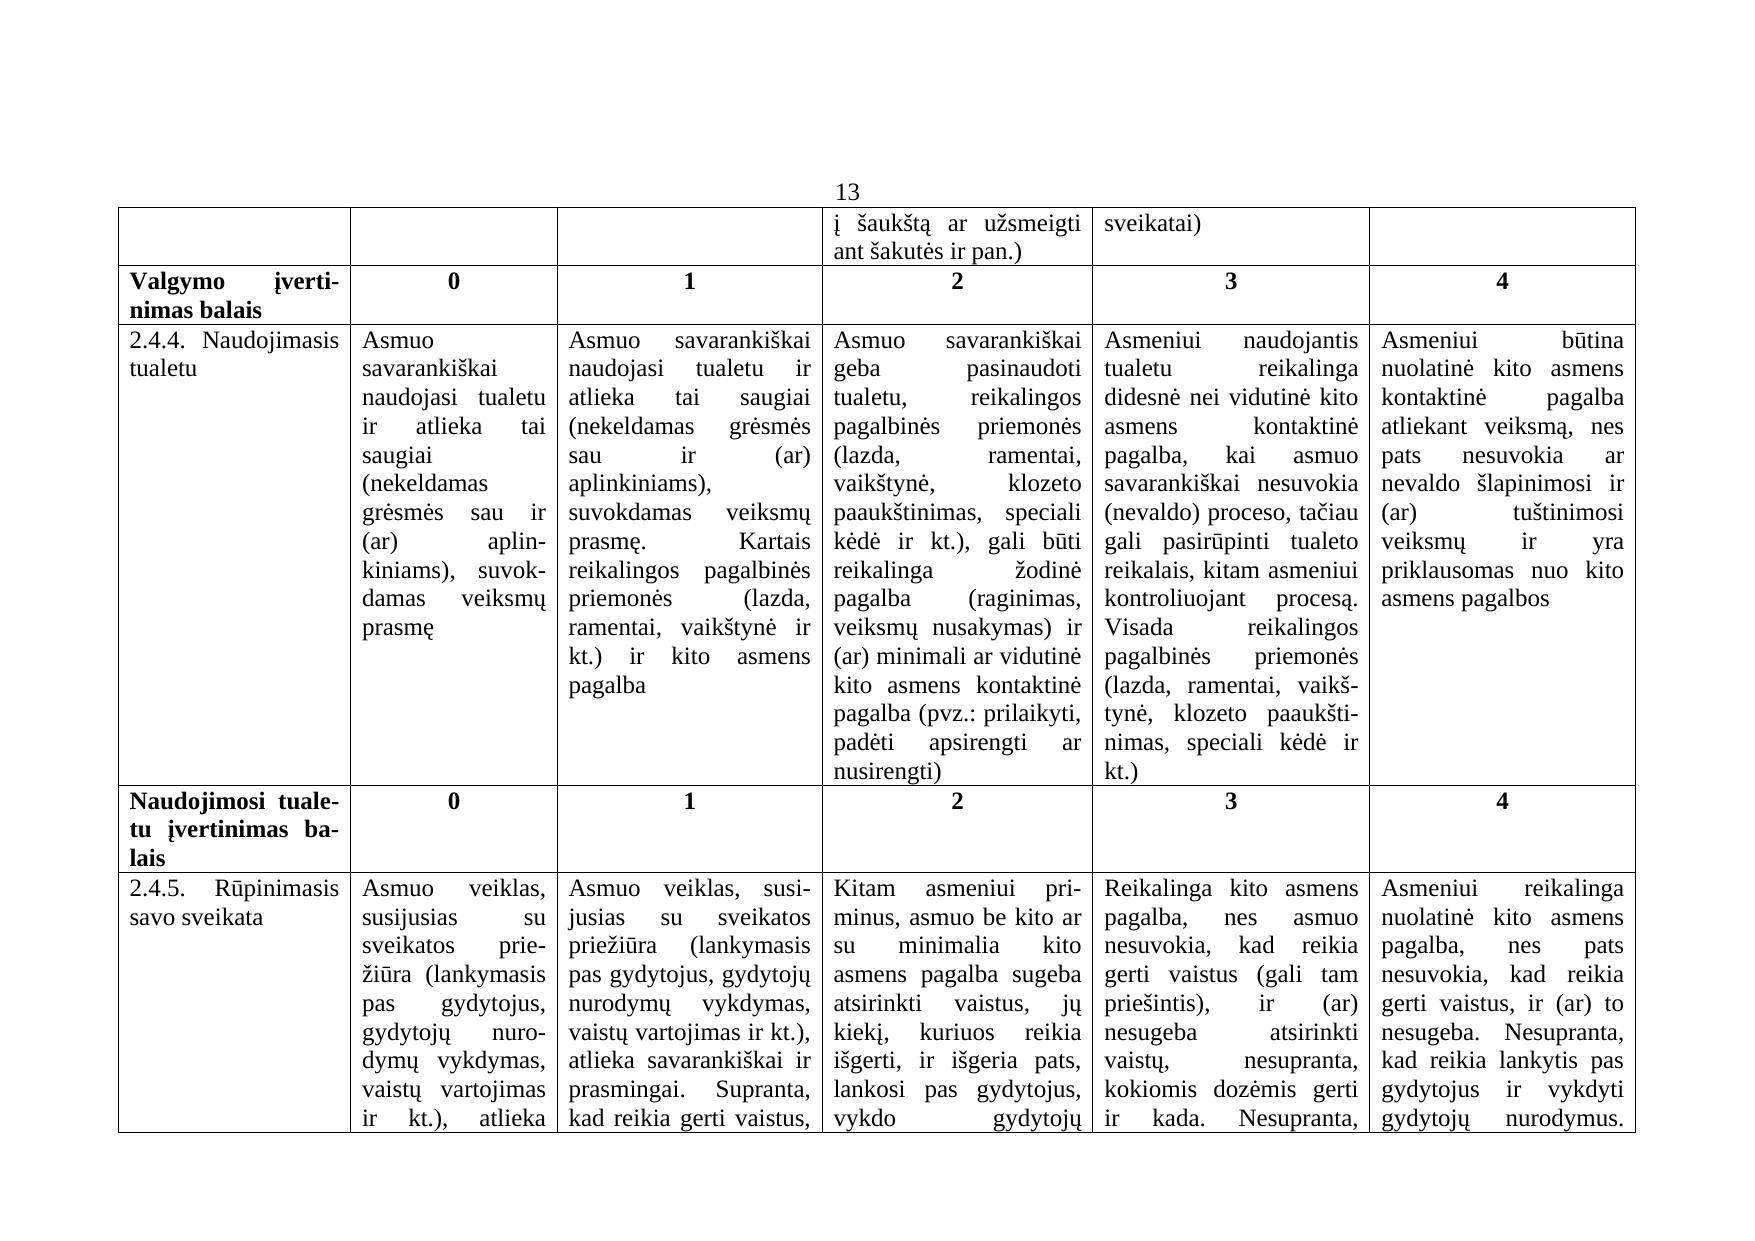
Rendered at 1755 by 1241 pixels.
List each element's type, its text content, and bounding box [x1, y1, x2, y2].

table_cell 1 [558, 266, 822, 324]
table_cell 4 [1370, 786, 1635, 872]
table_cell Asmuo savarankiškai naudojasi tualetu ir atlieka tai saugiai (nekeldamas grėsmės sau ir (ar) aplinkiniams), suvokdamas veiksmų prasmę. Kartais reikalingos pagalbinės priemonės (lazda, ramentai, vaikštynė ir kt.) ir kito asmens pagalba [558, 325, 822, 785]
table_cell Kitam asmeniui pri-minus, asmuo be kito ar su minimalia kito asmens pagalba sugeba atsirinkti vaistus, jų kiekį, kuriuos reikia išgerti, ir išgeria pats, lankosi pas gydytojus, vykdo gydytojų [823, 873, 1092, 1132]
table_cell 4 [1370, 266, 1635, 324]
table_cell [119, 208, 350, 265]
table_cell 2 [823, 786, 1092, 872]
table_cell 1 [558, 786, 822, 872]
table_cell Asmeniui būtina nuolatinė kito asmens kontaktinė pagalba atliekant veiksmą, nes pats nesuvokia ar nevaldo šlapinimosi ir (ar) tuštinimosi veiksmų ir yra priklausomas nuo kito asmens pagalbos [1370, 325, 1635, 785]
table_cell 2 [823, 266, 1092, 324]
table_cell 0 [351, 266, 557, 324]
table_cell Naudojimosi tuale-tu įvertinimas ba-lais [119, 786, 350, 872]
table_cell Asmeniui reikalinga nuolatinė kito asmens pagalba, nes pats nesuvokia, kad reikia gerti vaistus, ir (ar) to nesugeba. Nesupranta, kad reikia lankytis pas gydytojus ir vykdyti gydytojų nurodymus. [1370, 873, 1635, 1132]
table_cell [351, 208, 557, 265]
table_cell Reikalinga kito asmens pagalba, nes asmuo nesuvokia, kad reikia gerti vaistus (gali tam priešintis), ir (ar) nesugeba atsirinkti vaistų, nesupranta, kokiomis dozėmis gerti ir kada. Nesupranta, [1093, 873, 1369, 1132]
table_cell 3 [1093, 266, 1369, 324]
table_cell Asmuo veiklas, susijusias su sveikatos prie-žiūra (lankymasis pas gydytojus, gydytojų nuro-dymų vykdymas, vaistų vartojimas ir kt.), atlieka [351, 873, 557, 1132]
table_cell Asmuo veiklas, susi-jusias su sveikatos priežiūra (lankymasis pas gydytojus, gydytojų nurodymų vykdymas, vaistų vartojimas ir kt.), atlieka savarankiškai ir prasmingai. Supranta, kad reikia gerti vaistus, [558, 873, 822, 1132]
table_cell Asmuo savarankiškai naudojasi tualetu ir atlieka tai saugiai (nekeldamas grėsmės sau ir (ar) aplin-kiniams), suvok-damas veiksmų prasmę [351, 325, 557, 785]
table_cell 3 [1093, 786, 1369, 872]
table_cell 0 [351, 786, 557, 872]
table_cell į šaukštą ar užsmeigti ant šakutės ir pan.) [823, 208, 1092, 265]
table_cell Asmeniui naudojantis tualetu reikalinga didesnė nei vidutinė kito asmens kontaktinė pagalba, kai asmuo savarankiškai nesuvokia (nevaldo) proceso, tačiau gali pasirūpinti tualeto reikalais, kitam asmeniui kontroliuojant procesą. Visada reikalingos pagalbinės priemonės (lazda, ramentai, vaikš-tynė, klozeto paaukšti-nimas, speciali kėdė ir kt.) [1093, 325, 1369, 785]
table_cell [558, 208, 822, 265]
table_cell Valgymo įverti-nimas balais [119, 266, 350, 324]
table_cell sveikatai) [1093, 208, 1369, 265]
table_cell Asmuo savarankiškai geba pasinaudoti tualetu, reikalingos pagalbinės priemonės (lazda, ramentai, vaikštynė, klozeto paaukštinimas, speciali kėdė ir kt.), gali būti reikalinga žodinė pagalba (raginimas, veiksmų nusakymas) ir (ar) minimali ar vidutinė kito asmens kontaktinė pagalba (pvz.: prilaikyti, padėti apsirengti ar nusirengti) [823, 325, 1092, 785]
table_cell 2.4.4. Naudojimasis tualetu [119, 325, 350, 785]
table_cell 2.4.5. Rūpinimasis savo sveikata [119, 873, 350, 1132]
table_cell [1370, 208, 1635, 265]
